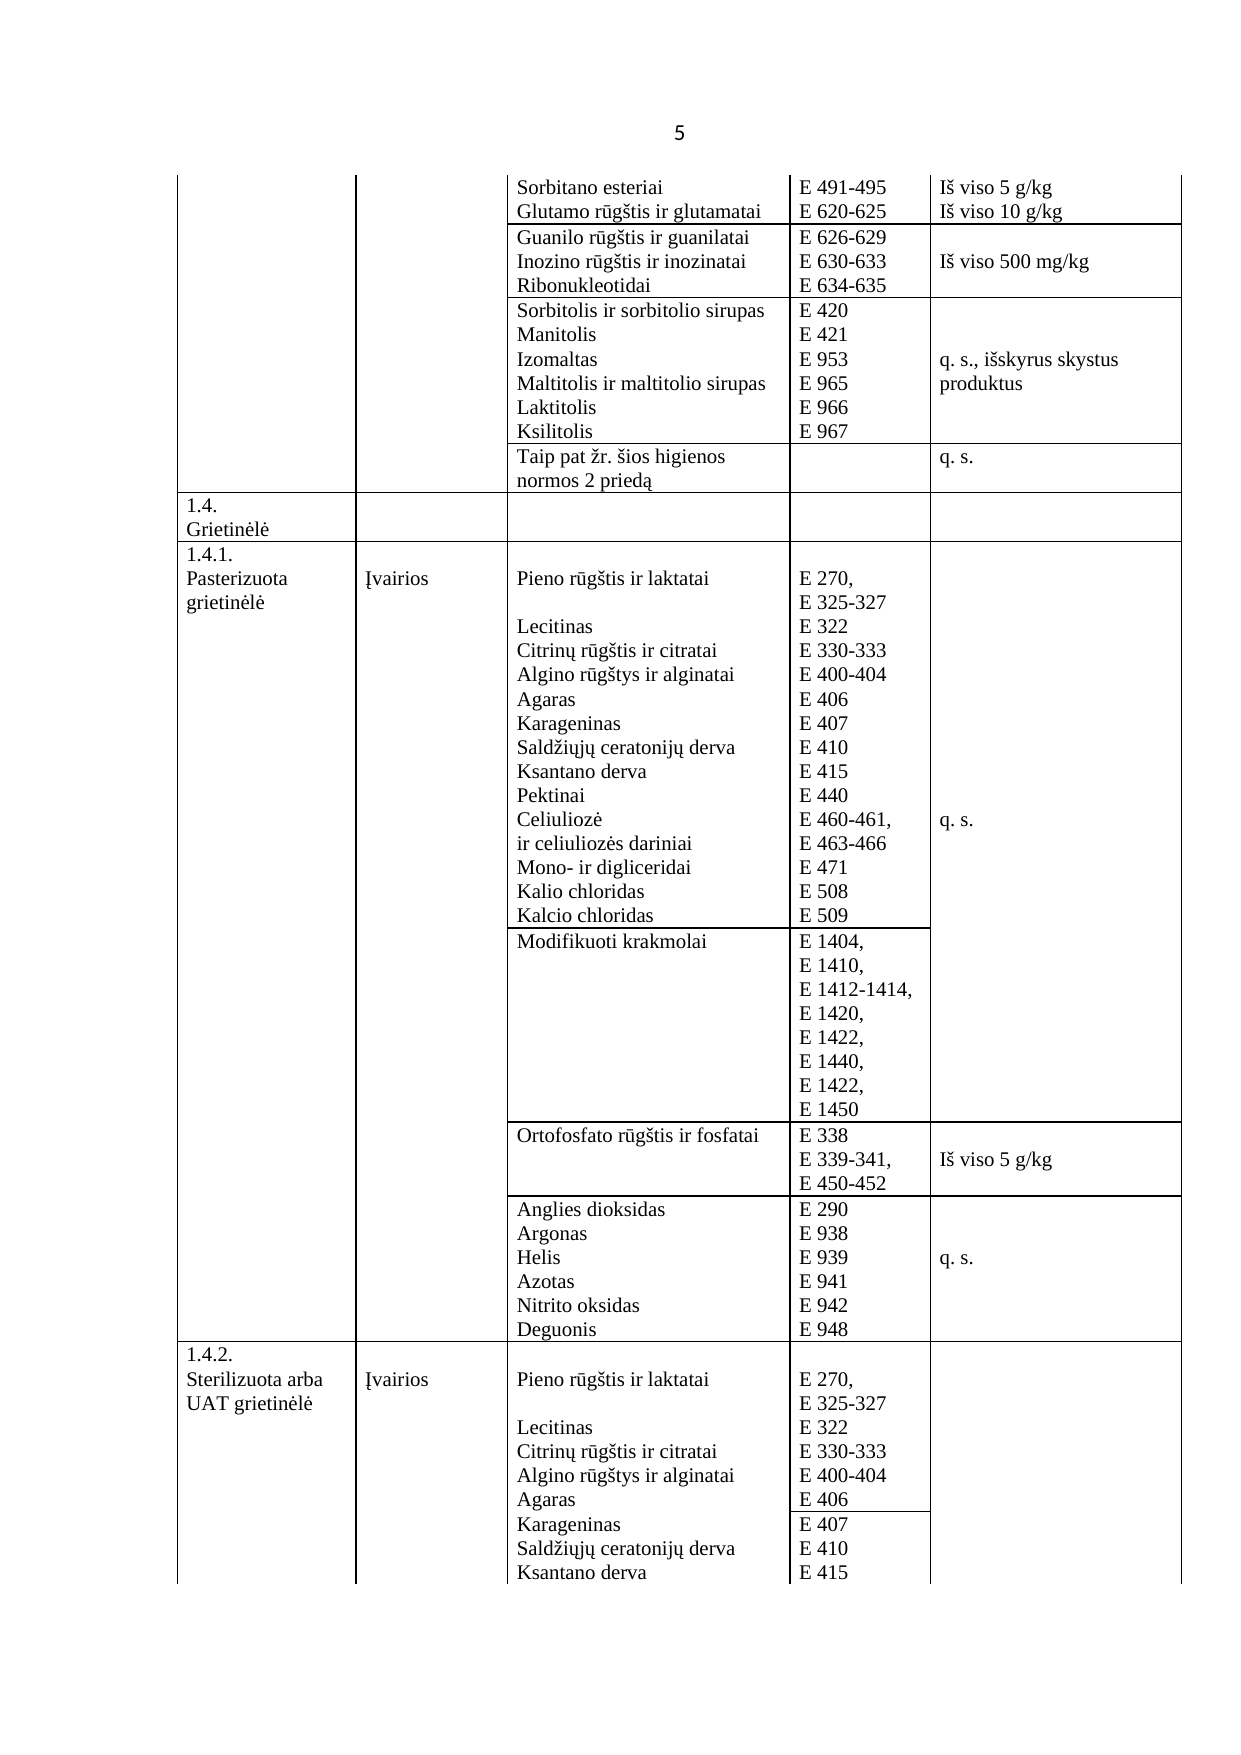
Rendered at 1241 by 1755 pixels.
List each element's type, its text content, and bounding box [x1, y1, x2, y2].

table_cell 1.4.2. Sterilizuota arba UAT grietinėlė [178, 1342, 355, 1414]
table_cell [931, 1439, 1181, 1463]
table_cell Agaras [508, 1487, 789, 1511]
table_cell [931, 686, 1181, 711]
table_cell Sorbitolis ir sorbitolio sirupas [508, 298, 789, 322]
table_cell [931, 1560, 1181, 1584]
table_cell [357, 1245, 507, 1269]
table_cell [178, 297, 355, 322]
table_cell [357, 1269, 507, 1293]
table_cell E 1404, E 1410, E 1412-1414, E 1420, E 1422, E 1440, E 1422, E 1450 [791, 929, 930, 1121]
table_cell Citrinų rūgštis ir citratai [508, 638, 789, 662]
table_cell E 939 [791, 1245, 930, 1269]
table_cell [357, 1293, 507, 1317]
table_cell Algino rūgštys ir alginatai [508, 1463, 789, 1487]
table_cell Karageninas [508, 1511, 789, 1536]
table_cell [357, 1221, 507, 1244]
table_cell Laktitolis [508, 395, 789, 419]
table_cell [931, 927, 1181, 1121]
table_cell [931, 783, 1181, 807]
table_cell Kalcio chloridas [508, 903, 789, 927]
table_cell [178, 759, 355, 783]
table_cell [931, 879, 1181, 903]
table_cell [178, 1463, 355, 1487]
table_cell [357, 493, 507, 541]
table_cell Iš viso 5 g/kg [931, 175, 1181, 199]
table_cell [931, 542, 1181, 614]
table_cell [931, 323, 1181, 346]
table_cell [931, 1269, 1181, 1293]
table_cell E 942 [791, 1293, 930, 1317]
table_cell [178, 1221, 355, 1244]
table_cell E 634-635 [791, 273, 930, 297]
table_cell E 406 [791, 1487, 930, 1511]
table_cell Azotas [508, 1269, 789, 1293]
table_cell E 620-625 [791, 199, 930, 223]
table_cell [178, 443, 355, 492]
table_cell [178, 783, 355, 807]
table_cell Deguonis [508, 1317, 789, 1341]
table_cell [178, 223, 355, 249]
table_cell E 460-461, E 463-466 [791, 807, 930, 855]
table_cell E 509 [791, 903, 930, 927]
table_cell [357, 638, 507, 662]
table_cell [357, 711, 507, 734]
table_cell [178, 735, 355, 759]
table_cell [357, 273, 507, 297]
table_cell Ksantano derva [508, 759, 789, 783]
table_cell E 410 [791, 1536, 930, 1560]
table_cell [178, 199, 355, 223]
table_cell E 330-333 [791, 1439, 930, 1463]
table_cell E 966 [791, 395, 930, 419]
table_cell 1.4.1. Pasterizuota grietinėlė [178, 542, 355, 614]
table_cell Maltitolis ir maltitolio sirupas [508, 371, 789, 394]
table_cell [357, 807, 507, 855]
table_cell Citrinų rūgštis ir citratai [508, 1439, 789, 1463]
table_cell [931, 1487, 1181, 1511]
table_cell Anglies dioksidas [508, 1197, 789, 1221]
table_cell Lecitinas [508, 614, 789, 638]
table_cell [357, 1487, 507, 1511]
table_cell [357, 175, 507, 199]
table_cell [931, 663, 1181, 686]
table_cell Karageninas [508, 711, 789, 734]
table_cell [931, 1511, 1181, 1536]
table_cell E 290 [791, 1197, 930, 1221]
table_cell [357, 1511, 507, 1536]
table_cell E 440 [791, 783, 930, 807]
table_cell E 626-629 [791, 225, 930, 249]
table_cell Algino rūgštys ir alginatai [508, 663, 789, 686]
table_cell [178, 1487, 355, 1511]
table_cell [357, 1560, 507, 1584]
table_cell q. s. [931, 444, 1181, 492]
table_cell E 330-333 [791, 638, 930, 662]
table_cell E 407 [791, 711, 930, 734]
table_cell [178, 614, 355, 638]
table_cell [931, 273, 1181, 297]
table_cell [178, 395, 355, 419]
table_cell [931, 735, 1181, 759]
table_cell [931, 1221, 1181, 1244]
table_cell [178, 249, 355, 273]
table_cell Kalio chloridas [508, 879, 789, 903]
table_cell Modifikuoti krakmolai [508, 929, 789, 1121]
table_cell Ksilitolis [508, 419, 789, 443]
table_cell [931, 1317, 1181, 1341]
table_cell [178, 879, 355, 903]
table_cell E 400-404 [791, 1463, 930, 1487]
table_cell [178, 1536, 355, 1560]
table_cell [357, 1439, 507, 1463]
table_cell E 630-633 [791, 249, 930, 273]
table_cell E 410 [791, 735, 930, 759]
table_cell [178, 927, 355, 1121]
table_cell [931, 855, 1181, 879]
table_cell [931, 614, 1181, 638]
table_cell Ksantano derva [508, 1560, 789, 1584]
table_cell Manitolis [508, 323, 789, 346]
table_cell Įvairios [357, 542, 507, 614]
table_cell [357, 686, 507, 711]
table_cell E 400-404 [791, 663, 930, 686]
table_cell Saldžiųjų ceratonijų derva [508, 735, 789, 759]
table_cell [931, 419, 1181, 443]
table_cell Iš viso 5 g/kg [931, 1123, 1181, 1195]
table_cell [931, 1415, 1181, 1439]
table_cell [357, 759, 507, 783]
table_cell [357, 783, 507, 807]
table_cell Mono- ir digliceridai [508, 855, 789, 879]
table_cell [508, 493, 789, 541]
table_cell E 941 [791, 1269, 930, 1293]
table_cell [178, 1511, 355, 1536]
table_cell [931, 1536, 1181, 1560]
table_cell [357, 927, 507, 1121]
table_cell [357, 1536, 507, 1560]
table_cell Agaras [508, 686, 789, 711]
table_cell [791, 493, 930, 541]
table_cell q. s., išskyrus skystus [931, 346, 1181, 371]
table_cell 1.4. Grietinėlė [178, 493, 355, 541]
table_cell [178, 638, 355, 662]
table_cell [178, 1293, 355, 1317]
table_cell E 420 [791, 298, 930, 322]
table_cell Pieno rūgštis ir laktatai [508, 542, 789, 614]
table_cell [178, 686, 355, 711]
table_cell Nitrito oksidas [508, 1293, 789, 1317]
table_cell [357, 1463, 507, 1487]
table_cell [357, 855, 507, 879]
table_cell [178, 371, 355, 394]
table_cell E 508 [791, 879, 930, 903]
table_cell Guanilo rūgštis ir guanilatai [508, 225, 789, 249]
table_cell E 270, E 325-327 [791, 542, 930, 614]
table_cell [931, 1342, 1181, 1414]
table_cell [357, 1195, 507, 1221]
table_cell [357, 1121, 507, 1195]
table_cell [931, 1293, 1181, 1317]
table_cell Celiuliozė ir celiuliozės dariniai [508, 807, 789, 855]
table_cell [178, 1245, 355, 1269]
table_cell [931, 493, 1181, 541]
table_cell [178, 1269, 355, 1293]
table_cell [357, 663, 507, 686]
table_cell [178, 323, 355, 346]
table_cell [357, 1415, 507, 1439]
table_cell Įvairios [357, 1342, 507, 1414]
table_cell [178, 1415, 355, 1439]
table_cell [931, 395, 1181, 419]
table_cell [931, 1197, 1181, 1221]
table_cell Pektinai [508, 783, 789, 807]
table_cell Taip pat žr. šios higienos normos 2 priedą [508, 444, 789, 492]
table_cell [931, 711, 1181, 734]
table_cell Iš viso 500 mg/kg [931, 249, 1181, 273]
table_cell E 953 [791, 346, 930, 371]
table_cell [357, 614, 507, 638]
table_cell [178, 273, 355, 297]
table_cell [357, 323, 507, 346]
table_cell Inozino rūgštis ir inozinatai [508, 249, 789, 273]
table_cell [931, 638, 1181, 662]
table_cell [931, 903, 1181, 927]
table_cell [178, 346, 355, 371]
table_cell Glutamo rūgštis ir glutamatai [508, 199, 789, 223]
table_cell E 415 [791, 1560, 930, 1584]
table_cell [357, 395, 507, 419]
table_cell [931, 225, 1181, 249]
table_cell Iš viso 10 g/kg [931, 199, 1181, 223]
table_cell E 938 [791, 1221, 930, 1244]
table_cell [178, 175, 355, 199]
table_cell E 322 [791, 1415, 930, 1439]
table_cell q. s. [931, 807, 1181, 855]
table_cell E 322 [791, 614, 930, 638]
table_cell q. s. [931, 1245, 1181, 1269]
table_cell [357, 735, 507, 759]
table_cell Sorbitano esteriai [508, 175, 789, 199]
table_cell [357, 249, 507, 273]
table_cell [357, 443, 507, 492]
table_cell produktus [931, 371, 1181, 394]
table_cell Helis [508, 1245, 789, 1269]
table_cell [357, 297, 507, 322]
table_cell E 967 [791, 419, 930, 443]
table_cell [357, 223, 507, 249]
table_cell [178, 663, 355, 686]
table_cell [178, 1195, 355, 1221]
table_cell Izomaltas [508, 346, 789, 371]
table_cell Ortofosfato rūgštis ir fosfatai [508, 1123, 789, 1195]
table_cell E 270, E 325-327 [791, 1342, 930, 1414]
table_cell Lecitinas [508, 1415, 789, 1439]
table_cell Saldžiųjų ceratonijų derva [508, 1536, 789, 1560]
table_cell [178, 419, 355, 443]
table_cell Pieno rūgštis ir laktatai [508, 1342, 789, 1414]
table_cell [178, 903, 355, 927]
table_cell Ribonukleotidai [508, 273, 789, 297]
table_cell [357, 199, 507, 223]
table_cell [357, 1317, 507, 1341]
table_cell E 965 [791, 371, 930, 394]
table_cell [931, 298, 1181, 322]
table_cell E 406 [791, 686, 930, 711]
table_cell [178, 1560, 355, 1584]
table_cell [178, 855, 355, 879]
table_cell E 338 E 339-341, E 450-452 [791, 1123, 930, 1195]
table_cell [357, 419, 507, 443]
table_cell [357, 879, 507, 903]
table_cell E 491-495 [791, 175, 930, 199]
table_cell [178, 1121, 355, 1195]
table_cell [178, 1317, 355, 1341]
table_cell [178, 711, 355, 734]
table_cell E 948 [791, 1317, 930, 1341]
table_cell [791, 444, 930, 492]
table_cell Argonas [508, 1221, 789, 1244]
table_cell [178, 1439, 355, 1463]
table_cell E 421 [791, 323, 930, 346]
table_cell [357, 371, 507, 394]
table_cell E 407 [791, 1512, 930, 1536]
table_cell E 471 [791, 855, 930, 879]
table_cell [931, 759, 1181, 783]
table_cell [178, 807, 355, 855]
table_cell [357, 903, 507, 927]
table_cell E 415 [791, 759, 930, 783]
table_cell [357, 346, 507, 371]
table_cell [931, 1463, 1181, 1487]
